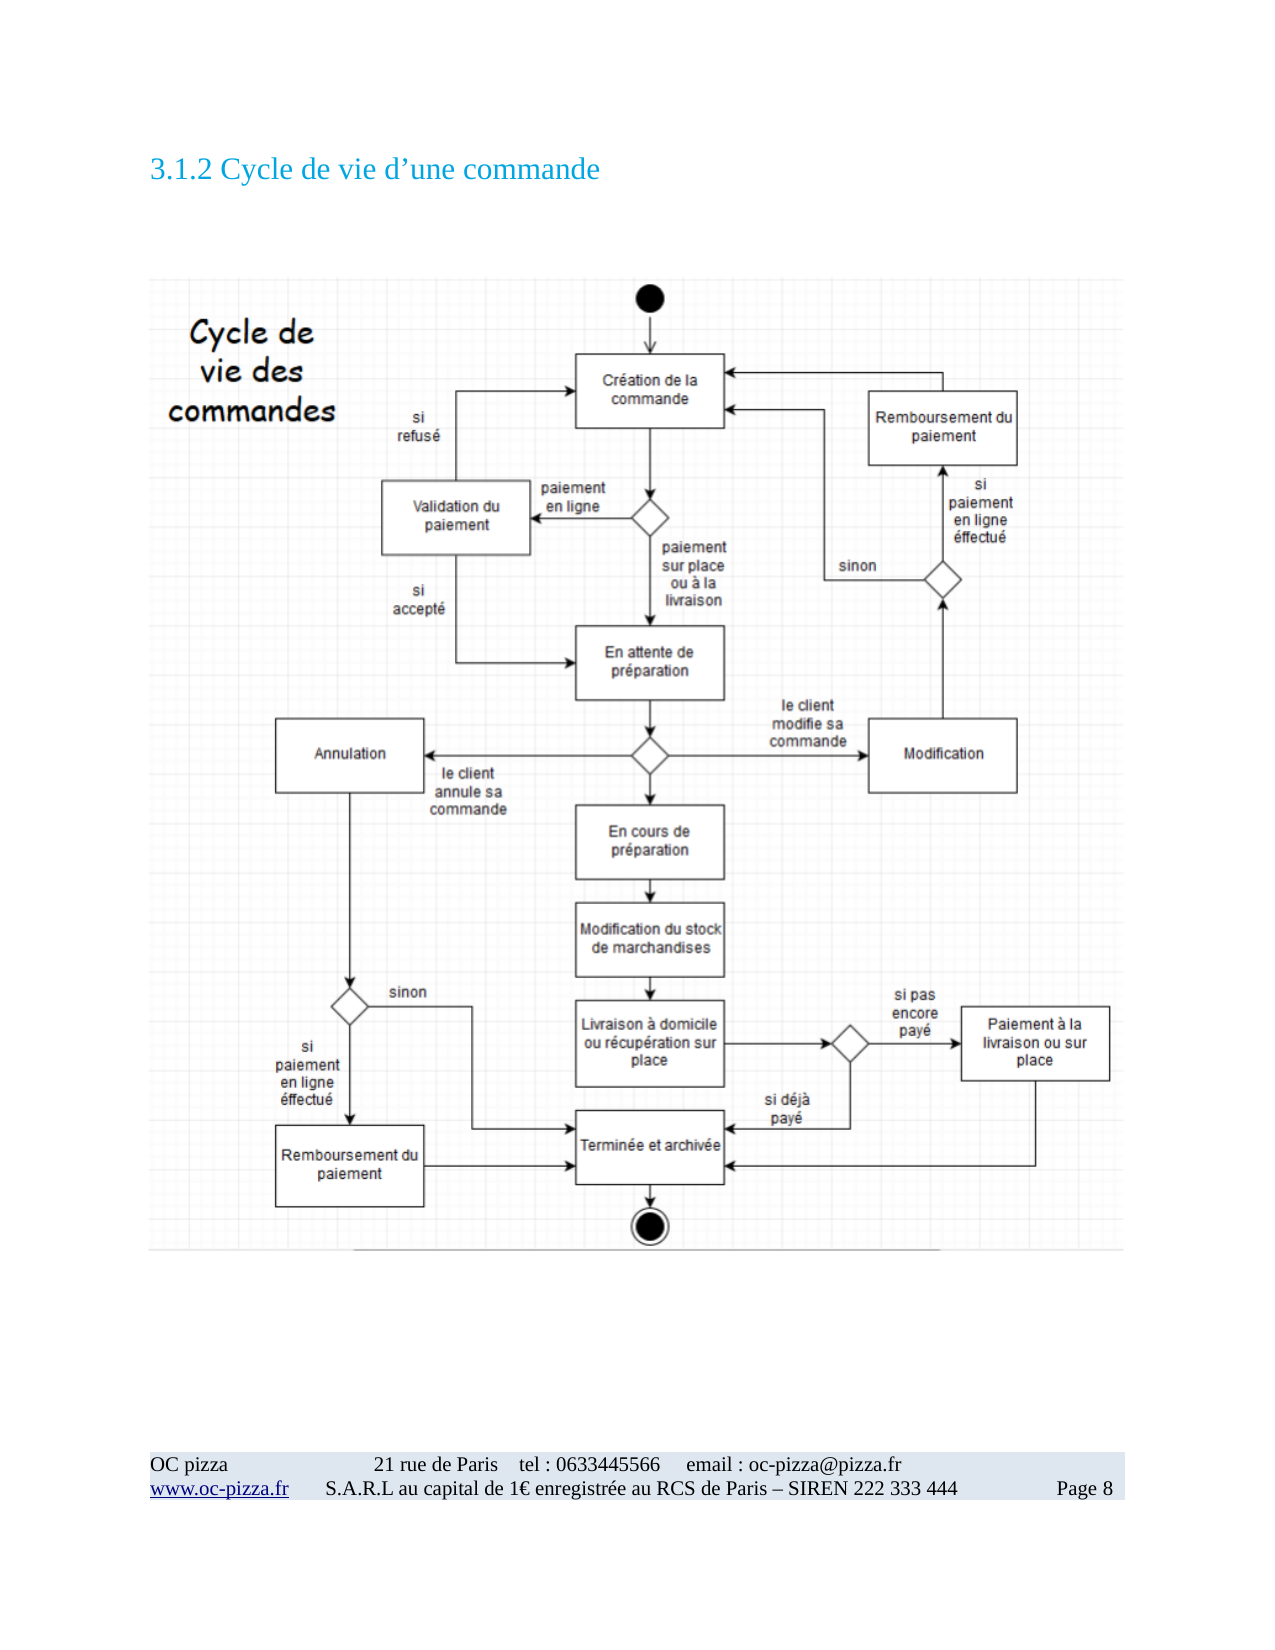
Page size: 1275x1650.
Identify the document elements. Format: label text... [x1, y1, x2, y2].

text 3.1.2 Cycle de vie d’une commande [150, 150, 1125, 186]
picture [148, 277, 1124, 1252]
